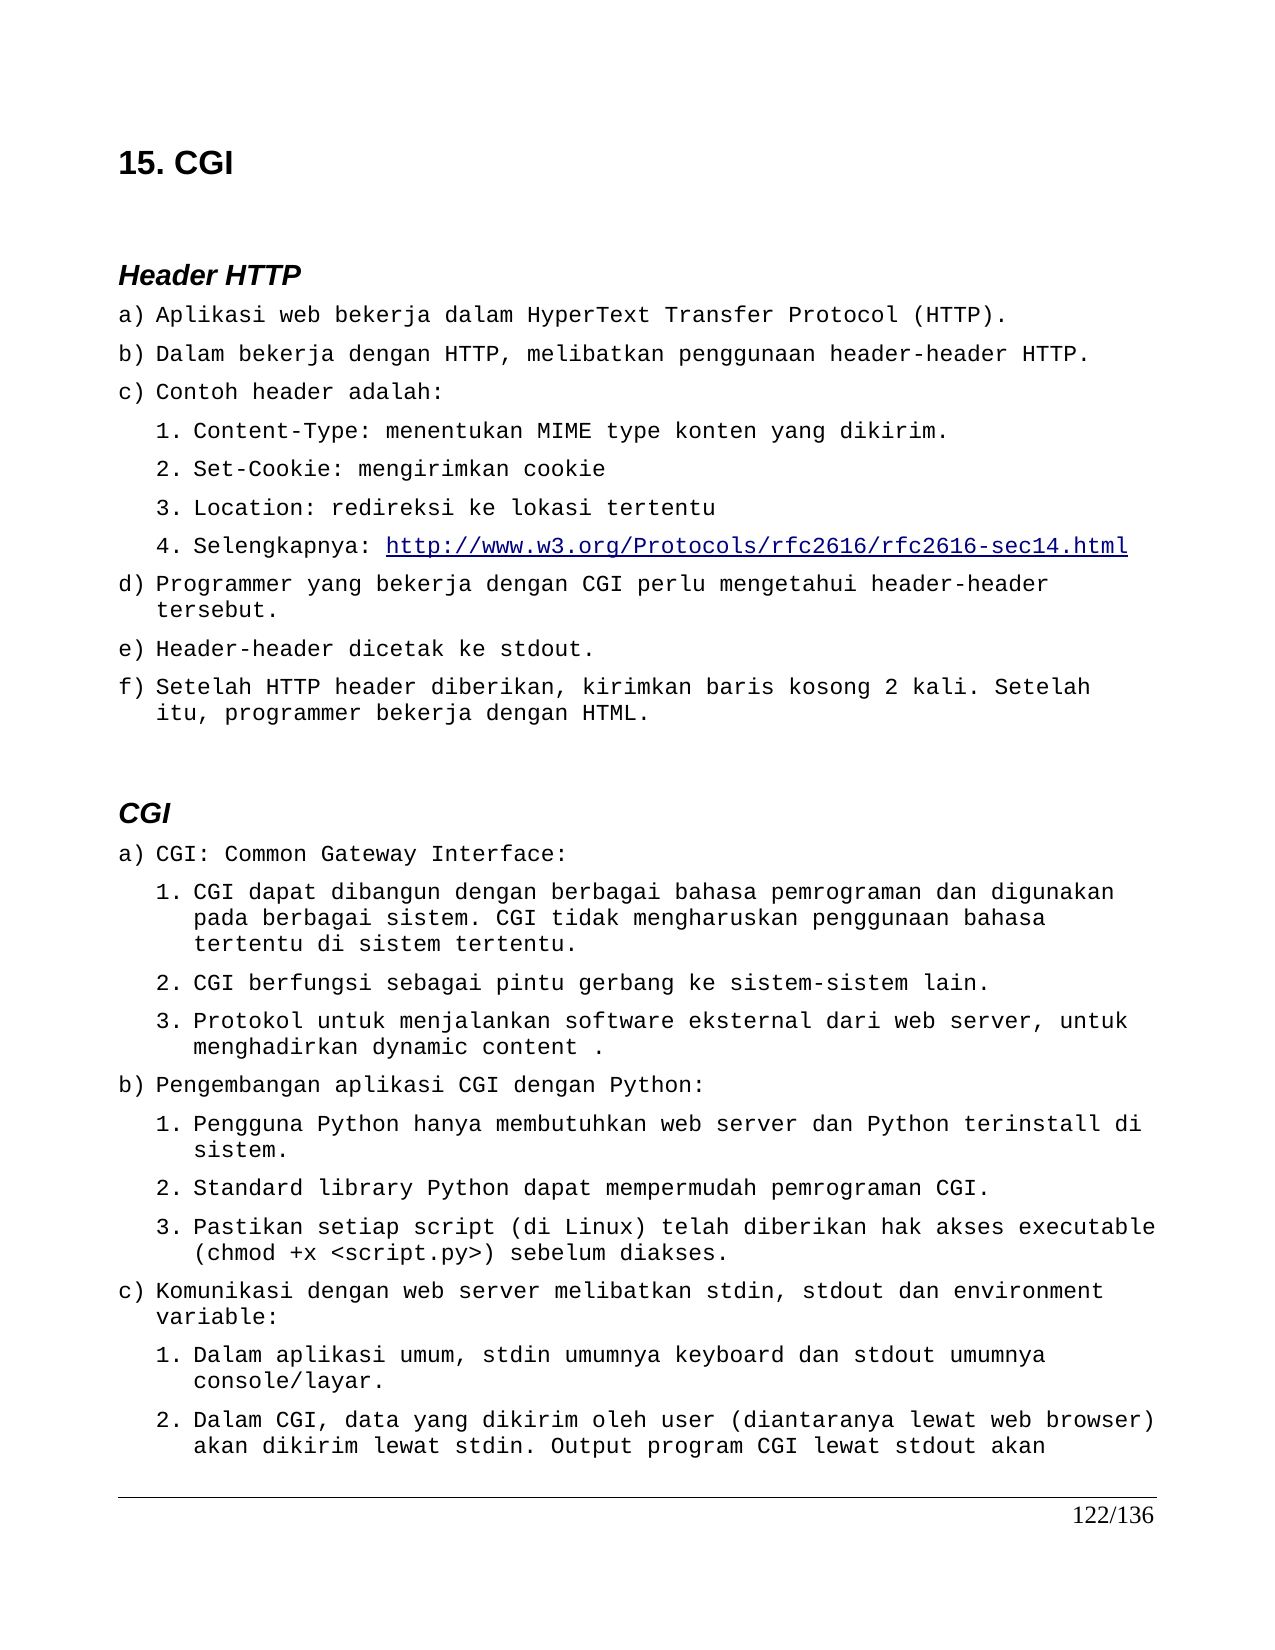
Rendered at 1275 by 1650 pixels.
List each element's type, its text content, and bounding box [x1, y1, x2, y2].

list Aplikasi web bekerja dalam HyperText Transfer Protocol (HTTP). [118, 304, 1157, 330]
subtitle 15. CGI [118, 143, 1157, 182]
list Programmer yang bekerja dengan CGI perlu mengetahui header-header tersebut. [118, 573, 1157, 625]
list Standard library Python dapat mempermudah pemrograman CGI. [156, 1177, 1157, 1203]
list Contoh header adalah: [118, 381, 1157, 407]
list Komunikasi dengan web server melibatkan stdin, stdout dan environment variable: [118, 1279, 1157, 1331]
list Content-Type: menentukan MIME type konten yang dikirim. [156, 419, 1157, 445]
list CGI berfungsi sebagai pintu gerbang ke sistem-sistem lain. [156, 971, 1157, 997]
list Header-header dicetak ke stdout. [118, 637, 1157, 663]
list Pastikan setiap script (di Linux) telah diberikan hak akses executable (chmod +x <script.py>) sebelum diakses. [156, 1215, 1157, 1267]
list Setelah HTTP header diberikan, kirimkan baris kosong 2 kali. Setelah itu, programmer bekerja dengan HTML. [118, 676, 1157, 727]
subtitle Header HTTP [118, 258, 1157, 291]
list Dalam CGI, data yang dikirim oleh user (diantaranya lewat web browser) akan dikirim lewat stdin. Output program CGI lewat stdout akan [156, 1408, 1157, 1460]
list Dalam aplikasi umum, stdin umumnya keyboard dan stdout umumnya console/layar. [156, 1344, 1157, 1396]
list Selengkapnya: http://www.w3.org/Protocols/rfc2616/rfc2616-sec14.html [156, 534, 1157, 560]
list Location: redireksi ke lokasi tertentu [156, 496, 1157, 522]
subtitle CGI [118, 796, 1157, 830]
list CGI: Common Gateway Interface: [118, 842, 1157, 868]
list Protokol untuk menjalankan software eksternal dari web server, untuk menghadirkan dynamic content . [156, 1009, 1157, 1061]
list Pengembangan aplikasi CGI dengan Python: [118, 1074, 1157, 1100]
list Set-Cookie: mengirimkan cookie [156, 457, 1157, 483]
list Pengguna Python hanya membutuhkan web server dan Python terinstall di sistem. [156, 1112, 1157, 1164]
list Dalam bekerja dengan HTTP, melibatkan penggunaan header-header HTTP. [118, 342, 1157, 368]
list CGI dapat dibangun dengan berbagai bahasa pemrograman dan digunakan pada berbagai sistem. CGI tidak mengharuskan penggunaan bahasa tertentu di sistem tertentu. [156, 881, 1157, 958]
